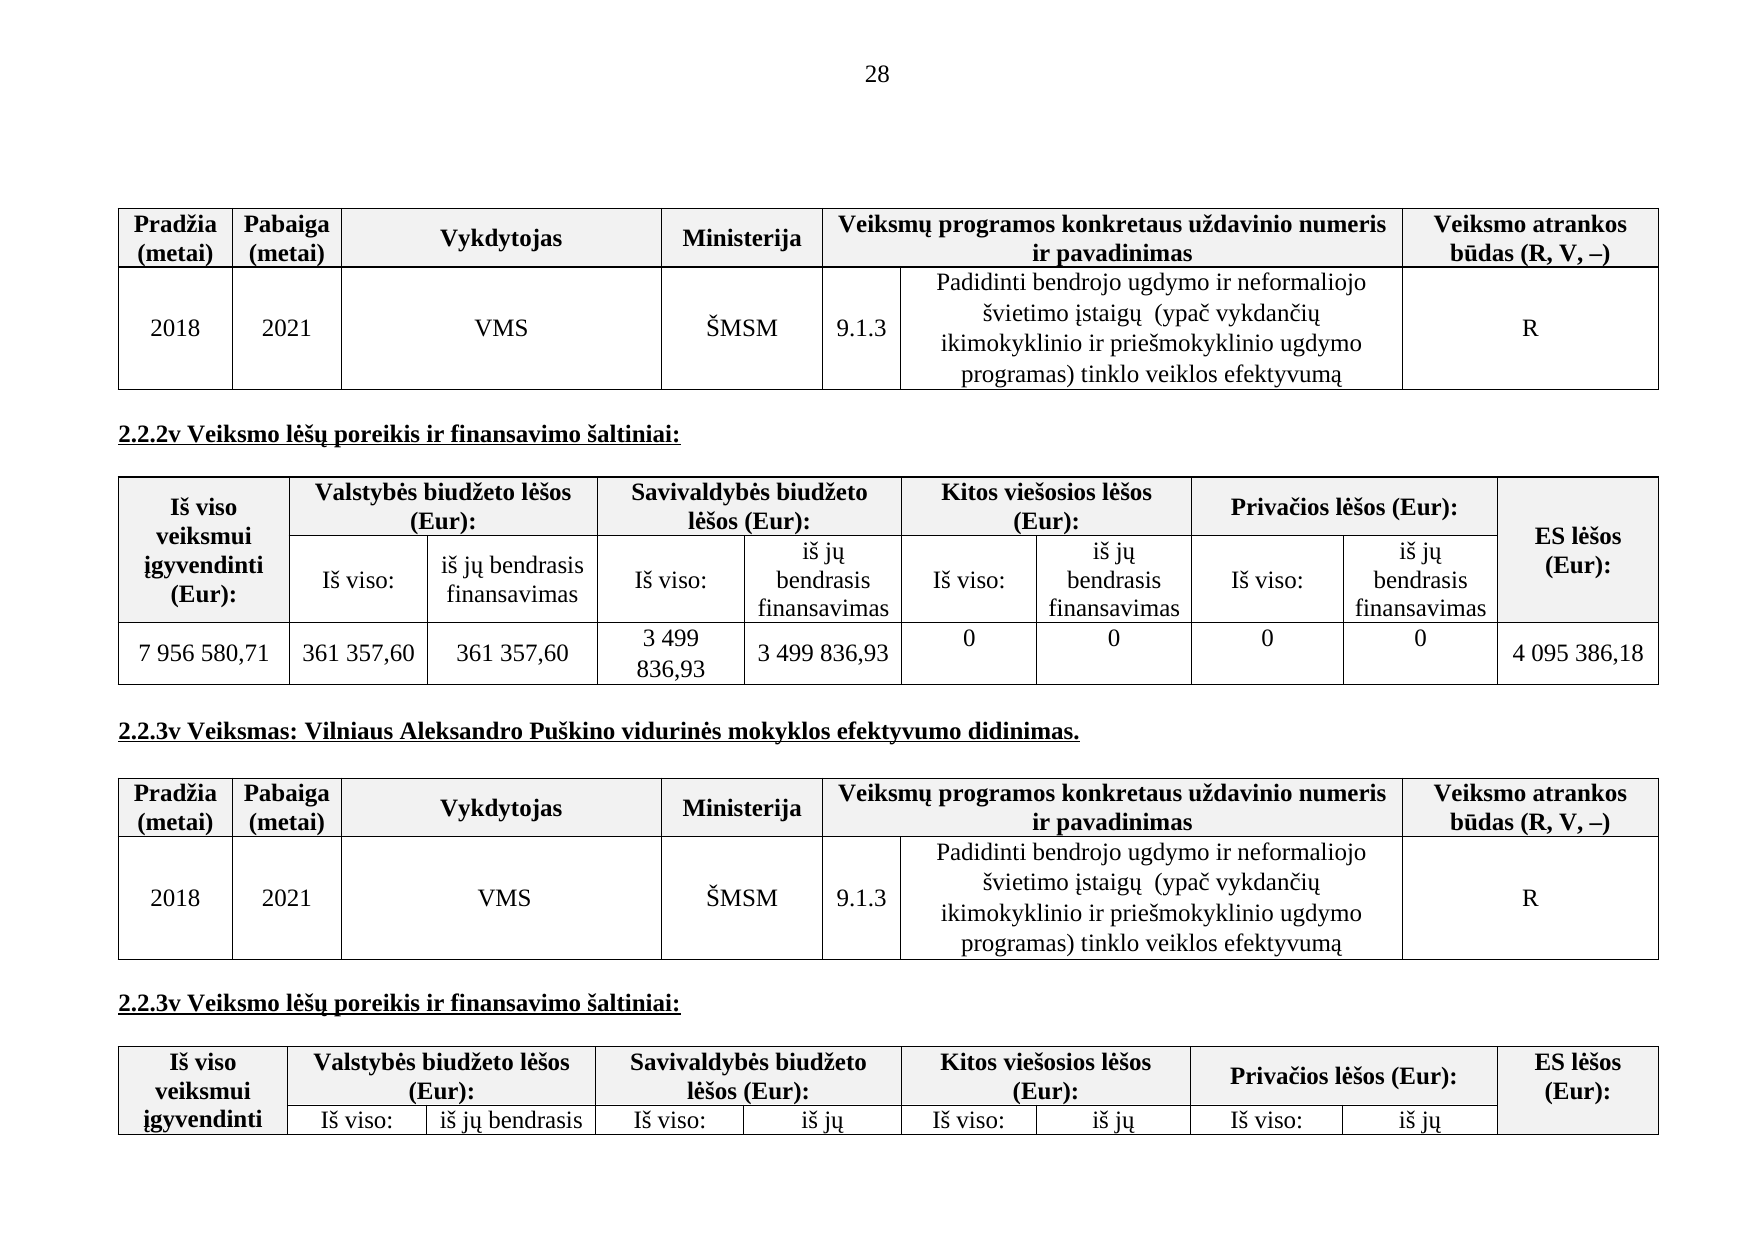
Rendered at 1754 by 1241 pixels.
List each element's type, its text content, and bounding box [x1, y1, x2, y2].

table_cell Iš viso: [1191, 1106, 1342, 1134]
table_cell ŠMSM [662, 837, 822, 959]
text 2.2.3v Veiksmas: Vilniaus Aleksandro Puškino vidurinės mokyklos efektyvumo didinimas. [118, 716, 1636, 745]
table_header Privačios lėšos (Eur): [1191, 1047, 1497, 1104]
table_header Veiksmų programos konkretaus uždavinio numeris ir pavadinimas [823, 779, 1402, 836]
table_header Vykdytojas [342, 779, 661, 836]
table_cell 3 499 836,93 [598, 623, 744, 684]
table_cell iš jų bendrasis [427, 1106, 595, 1134]
table_cell VMS [342, 837, 661, 959]
table_cell Iš viso: [596, 1106, 743, 1134]
table_cell 4 095 386,18 [1498, 623, 1658, 684]
table_header Kitos viešosios lėšos (Eur): [902, 1047, 1190, 1104]
table_cell 2018 [119, 268, 232, 389]
table_cell iš jų bendrasis finansavimas [1037, 536, 1191, 622]
table_cell 9.1.3 [823, 837, 900, 959]
table_header Vykdytojas [342, 209, 661, 266]
table_cell Iš viso: [902, 1106, 1036, 1134]
table_cell R [1403, 837, 1658, 959]
table_cell iš jų bendrasis finansavimas [745, 536, 901, 622]
table_cell iš jų bendrasis finansavimas [1344, 536, 1497, 622]
table_cell Iš viso: [1192, 536, 1343, 622]
table_cell 361 357,60 [290, 623, 427, 684]
table_cell R [1403, 268, 1658, 389]
text 2.2.3v Veiksmo lėšų poreikis ir finansavimo šaltiniai: [118, 988, 1636, 1017]
table_cell iš jų [1343, 1106, 1497, 1134]
table_header Pradžia (metai) [119, 779, 232, 836]
table_cell Iš viso: [288, 1106, 426, 1134]
table_header Pradžia (metai) [119, 209, 232, 266]
table_cell 2021 [233, 837, 341, 959]
table_cell iš jų [744, 1106, 901, 1134]
table_header ES lėšos (Eur): [1498, 1047, 1658, 1134]
table_cell ŠMSM [662, 268, 822, 389]
table_cell 0 [1192, 623, 1343, 684]
table_header Veiksmo atrankos būdas (R, V, –) [1403, 209, 1658, 266]
table_header Iš viso veiksmui įgyvendinti (Eur): [119, 478, 289, 622]
table_cell 0 [1344, 623, 1497, 684]
table_cell 3 499 836,93 [745, 623, 901, 684]
table_header Ministerija [662, 209, 822, 266]
text 2.2.2v Veiksmo lėšų poreikis ir finansavimo šaltiniai: [118, 419, 1636, 448]
table_cell 9.1.3 [823, 268, 900, 389]
table_cell 0 [1037, 623, 1191, 684]
table_header Iš viso veiksmui įgyvendinti [119, 1047, 287, 1134]
table_cell iš jų bendrasis finansavimas [428, 536, 597, 622]
table_cell 2018 [119, 837, 232, 959]
table_header Veiksmo atrankos būdas (R, V, –) [1403, 779, 1658, 836]
table_cell 0 [902, 623, 1036, 684]
table_header Pabaiga (metai) [233, 209, 341, 266]
table_header Valstybės biudžeto lėšos (Eur): [290, 478, 597, 535]
table_header Kitos viešosios lėšos (Eur): [902, 478, 1191, 535]
table_cell iš jų [1037, 1106, 1190, 1134]
table_cell 361 357,60 [428, 623, 597, 684]
table_cell 2021 [233, 268, 341, 389]
table_header Ministerija [662, 779, 822, 836]
table_header ES lėšos (Eur): [1498, 478, 1658, 622]
table_cell 7 956 580,71 [119, 623, 289, 684]
table_cell Padidinti bendrojo ugdymo ir neformaliojo švietimo įstaigų (ypač vykdančių ikimokyklinio ir priešmokyklinio ugdymo programas) tinklo veiklos efektyvumą [901, 837, 1402, 959]
table_header Privačios lėšos (Eur): [1192, 478, 1497, 535]
table_header Valstybės biudžeto lėšos (Eur): [288, 1047, 595, 1104]
table_header Savivaldybės biudžeto lėšos (Eur): [596, 1047, 901, 1104]
table_cell Iš viso: [902, 536, 1036, 622]
table_header Pabaiga (metai) [233, 779, 341, 836]
table_cell Padidinti bendrojo ugdymo ir neformaliojo švietimo įstaigų (ypač vykdančių ikimokyklinio ir priešmokyklinio ugdymo programas) tinklo veiklos efektyvumą [901, 268, 1402, 389]
table_cell VMS [342, 268, 661, 389]
table_header Savivaldybės biudžeto lėšos (Eur): [598, 478, 901, 535]
table_header Veiksmų programos konkretaus uždavinio numeris ir pavadinimas [823, 209, 1402, 266]
table_cell Iš viso: [290, 536, 427, 622]
table_cell Iš viso: [598, 536, 744, 622]
